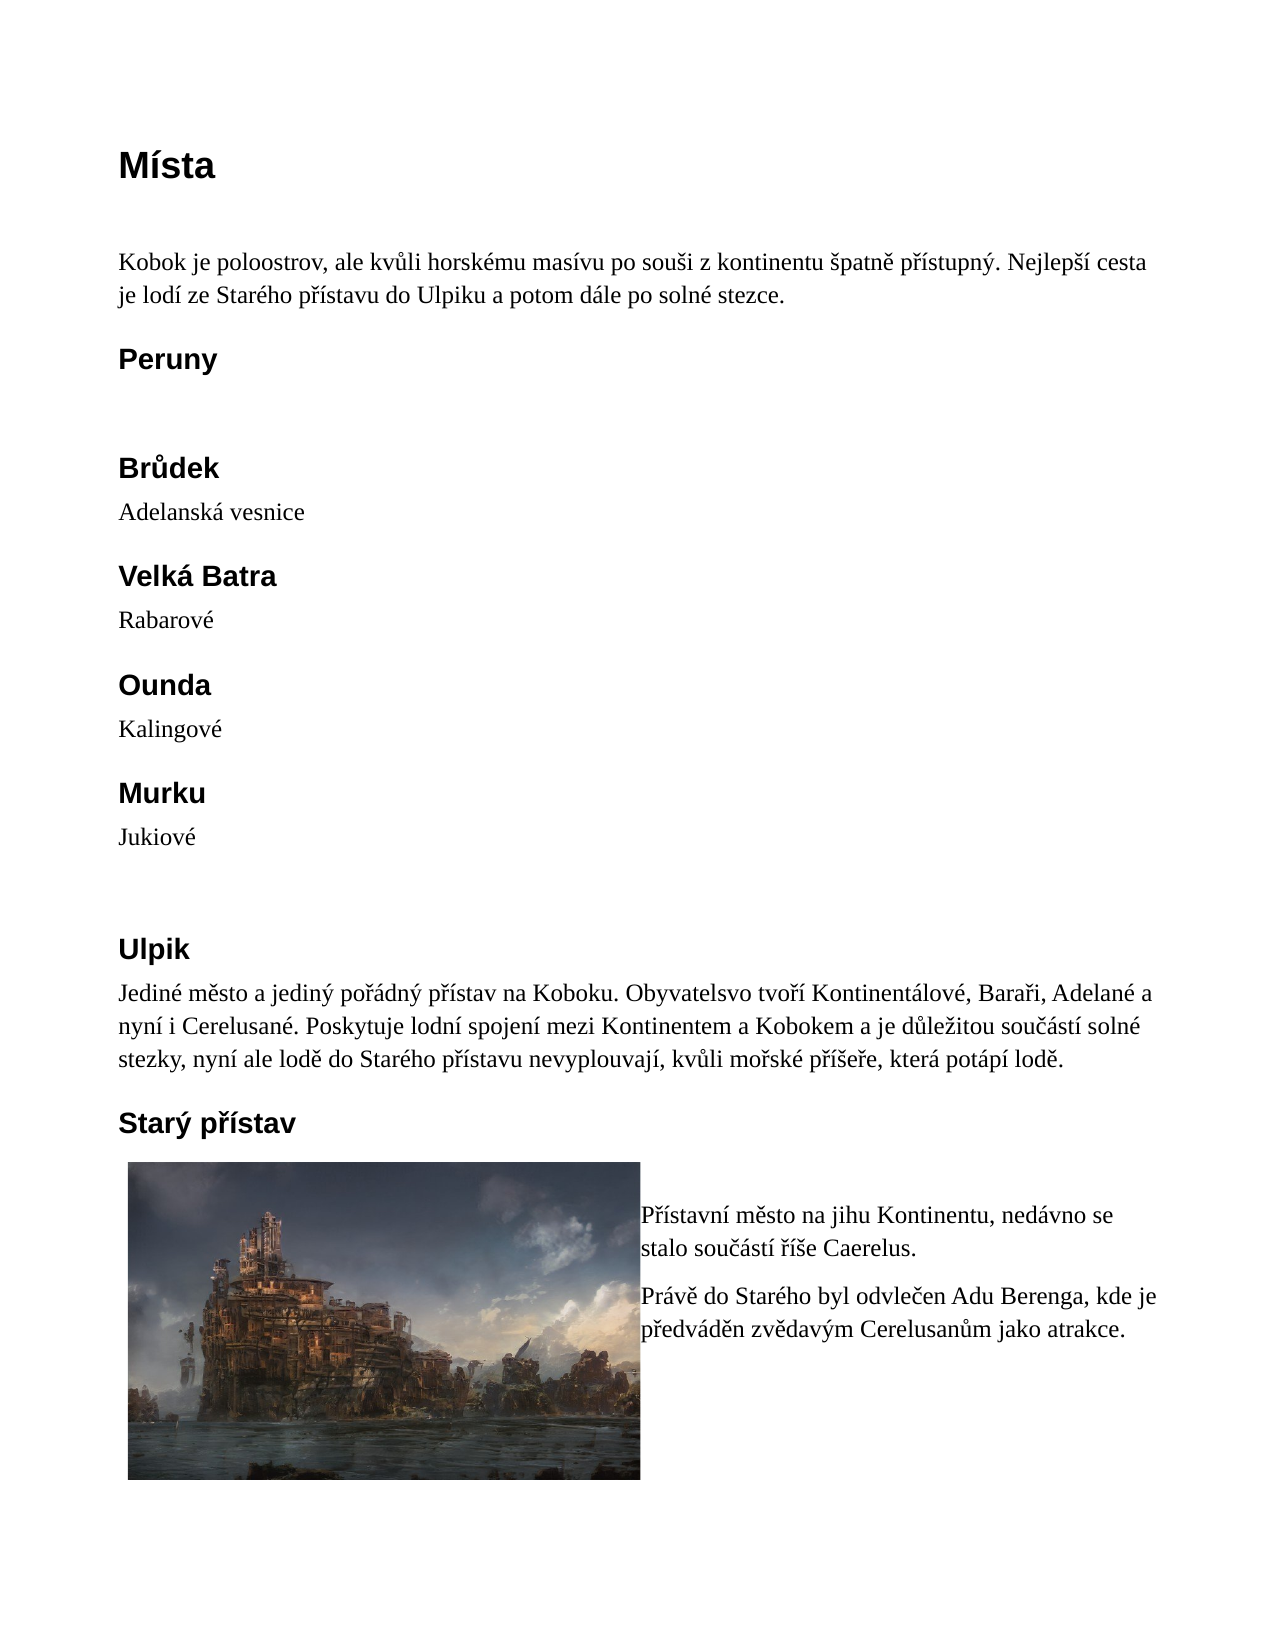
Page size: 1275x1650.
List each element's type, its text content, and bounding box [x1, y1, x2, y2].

text Rabarové [118, 605, 1157, 634]
text Jukiové [118, 822, 1157, 851]
text Právě do Starého byl odvlečen Adu Berenga, kde je předváděn zvědavým Cerelusanům jako atrakce. [641, 1281, 1157, 1343]
subtitle Ounda [118, 667, 1157, 701]
text Adelanská vesnice [118, 497, 1157, 526]
picture [127, 1162, 641, 1480]
subtitle Ulpik [118, 932, 1157, 966]
subtitle Starý přístav [118, 1106, 1157, 1140]
text Kobok je poloostrov, ale kvůli horskému masívu po souši z kontinentu špatně přístupný. Nejlepší cesta je lodí ze Starého přístavu do Ulpiku a potom dále po solné stezce. [118, 247, 1157, 309]
subtitle Místa [118, 143, 1157, 187]
text Kalingové [118, 714, 1157, 742]
text Přístavní město na jihu Kontinentu, nedávno se stalo součástí říše Caerelus. [641, 1200, 1157, 1262]
subtitle Peruny [118, 342, 1157, 376]
subtitle Brůdek [118, 451, 1157, 484]
subtitle Velká Batra [118, 559, 1157, 593]
subtitle Murku [118, 776, 1157, 809]
text Jediné město a jediný pořádný přístav na Koboku. Obyvatelsvo tvoří Kontinentálové, Baraři, Adelané a nyní i Cerelusané. Poskytuje lodní spojení mezi Kontinentem a Kobokem a je důležitou součástí solné stezky, nyní ale lodě do Starého přístavu nevyplouvají, kvůli mořské příšeře, která potápí lodě. [118, 978, 1157, 1073]
